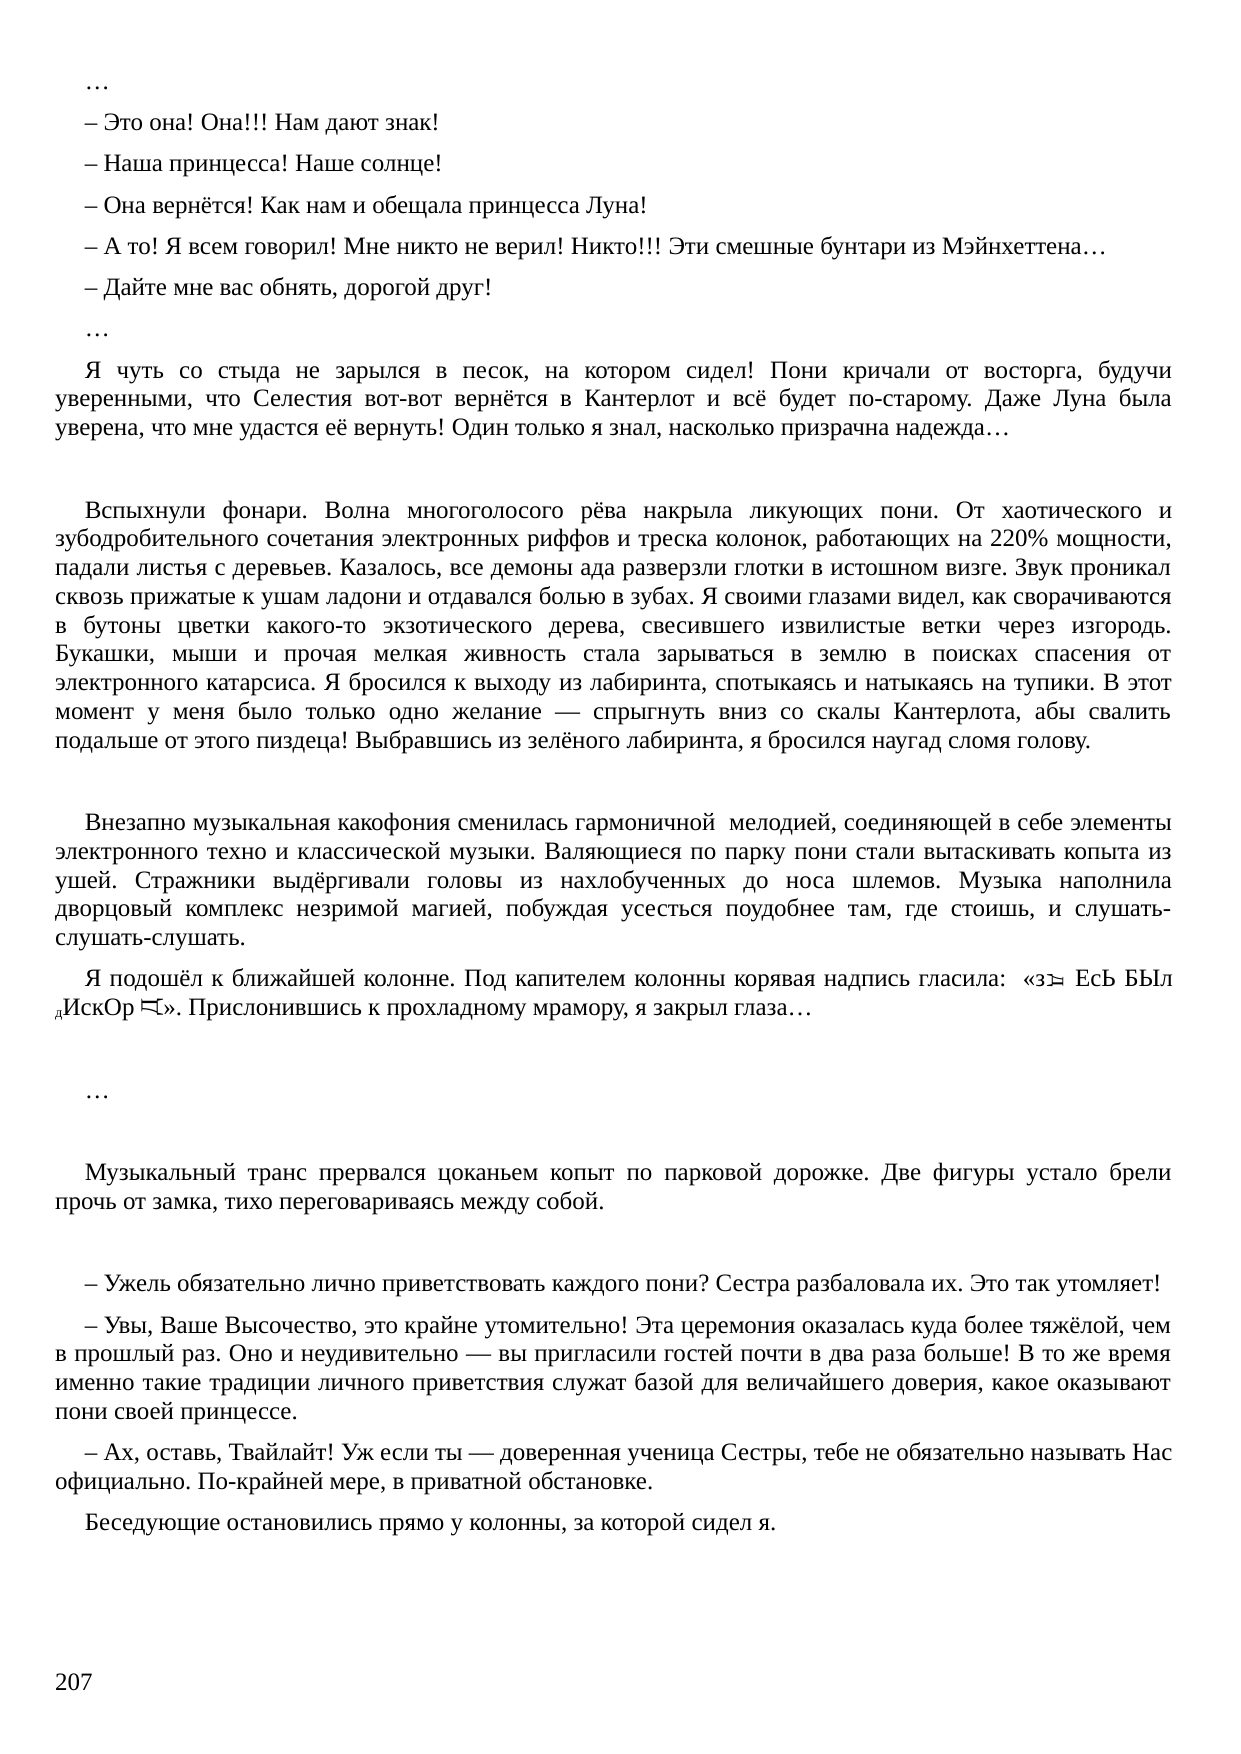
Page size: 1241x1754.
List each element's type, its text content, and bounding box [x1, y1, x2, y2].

text … [55, 313, 1173, 342]
text – Наша принцесса! Наше солнце! [55, 148, 1173, 177]
text Я подошёл к ближайшей колонне. Под капителем колонны корявая надпись гласила: «здЕсЬ БЫл дИскОрД». Прислонившись к прохладному мрамору, я закрыл глаза… [55, 963, 1173, 1021]
text Музыкальный транс прервался цоканьем копыт по парковой дорожке. Две фигуры устало брели прочь от замка, тихо переговариваясь между собой. [55, 1157, 1173, 1215]
text Я чуть со стыда не зарылся в песок, на котором сидел! Пони кричали от восторга, будучи уверенными, что Селестия вот-вот вернётся в Кантерлот и всё будет по-старому. Даже Луна была уверена, что мне удастся её вернуть! Один только я знал, насколько призрачна надежда… [55, 355, 1173, 441]
text Внезапно музыкальная какофония сменилась гармоничной мелодией, соединяющей в себе элементы электронного техно и классической музыки. Валяющиеся по парку пони стали вытаскивать копыта из ушей. Стражники выдёргивали головы из нахлобученных до носа шлемов. Музыка наполнила дворцовый комплекс незримой магией, побуждая усесться поудобнее там, где стоишь, и слушать-слушать-слушать. [55, 807, 1173, 951]
text … [55, 66, 1173, 95]
text – Она вернётся! Как нам и обещала принцесса Луна! [55, 190, 1173, 218]
text – А то! Я всем говорил! Мне никто не верил! Никто!!! Эти смешные бунтари из Мэйнхеттена… [55, 231, 1173, 260]
text – Это она! Она!!! Нам дают знак! [55, 107, 1173, 136]
text – Ах, оставь, Твайлайт! Уж если ты — доверенная ученица Сестры, тебе не обязательно называть Нас официально. По-крайней мере, в приватной обстановке. [55, 1437, 1173, 1495]
text – Дайте мне вас обнять, дорогой друг! [55, 272, 1173, 301]
text Вспыхнули фонари. Волна многоголосого рёва накрыла ликующих пони. От хаотического и зубодробительного сочетания электронных риффов и треска колонок, работающих на 220% мощности, падали листья с деревьев. Казалось, все демоны ада разверзли глотки в истошном визге. Звук проникал сквозь прижатые к ушам ладони и отдавался болью в зубах. Я своими глазами видел, как сворачиваются в бутоны цветки какого-то экзотического дерева, свесившего извилистые ветки через изгородь. Букашки, мыши и прочая мелкая живность стала зарываться в землю в поисках спасения от электронного катарсиса. Я бросился к выходу из лабиринта, спотыкаясь и натыкаясь на тупики. В этот момент у меня было только одно желание — спрыгнуть вниз со скалы Кантерлота, абы свалить подальше от этого пиздеца! Выбравшись из зелёного лабиринта, я бросился наугад сломя голову. [55, 495, 1173, 753]
text – Увы, Ваше Высочество, это крайне утомительно! Эта церемония оказалась куда более тяжёлой, чем в прошлый раз. Оно и неудивительно — вы пригласили гостей почти в два раза больше! В то же время именно такие традиции личного приветствия служат базой для величайшего доверия, какое оказывают пони своей принцессе. [55, 1310, 1173, 1425]
text – Ужель обязательно лично приветствовать каждого пони? Сестра разбаловала их. Это так утомляет! [55, 1268, 1173, 1297]
text Беседующие остановились прямо у колонны, за которой сидел я. [55, 1507, 1173, 1536]
text … [55, 1075, 1173, 1103]
